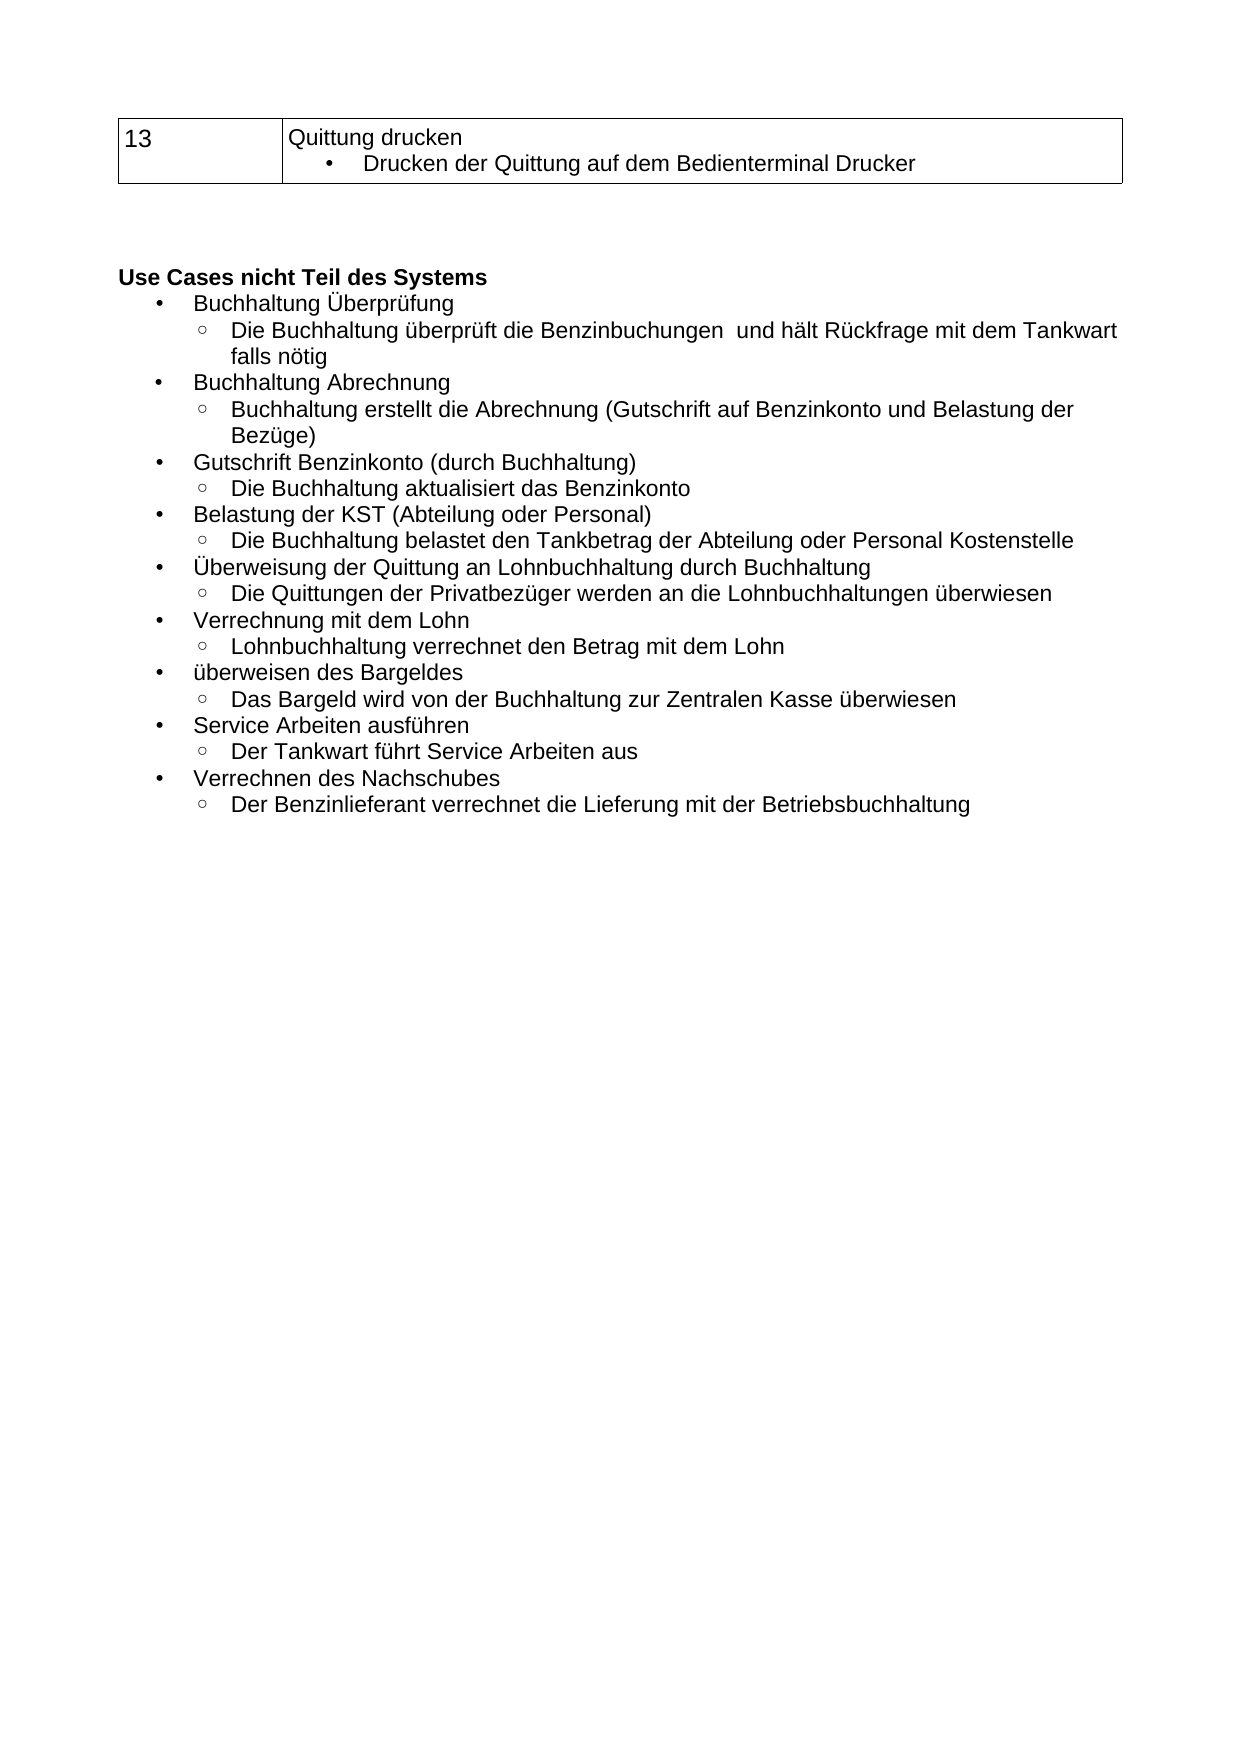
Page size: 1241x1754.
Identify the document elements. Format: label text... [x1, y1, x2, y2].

list Gutschrift Benzinkonto (durch Buchhaltung) [156, 448, 1122, 475]
table_cell 13 [119, 119, 282, 182]
list Verrechnen des Nachschubes [156, 765, 1122, 791]
list Verrechnung mit dem Lohn [156, 607, 1122, 633]
text Use Cases nicht Teil des Systems [118, 264, 1122, 290]
list überweisen des Bargeldes [156, 659, 1122, 686]
list Der Tankwart führt Service Arbeiten aus [193, 738, 1122, 765]
list Überweisung der Quittung an Lohnbuchhaltung durch Buchhaltung [156, 554, 1122, 580]
table_cell Quittung drucken Drucken der Quittung auf dem Bedienterminal Drucker [283, 119, 1122, 182]
list Buchhaltung Überprüfung [156, 290, 1122, 317]
list Belastung der KST (Abteilung oder Personal) [156, 501, 1122, 527]
list Buchhaltung Abrechnung [154, 369, 1122, 396]
list Die Buchhaltung überprüft die Benzinbuchungen und hält Rückfrage mit dem Tankwart falls nötig [193, 317, 1122, 369]
list Lohnbuchhaltung verrechnet den Betrag mit dem Lohn [193, 633, 1122, 659]
list Die Quittungen der Privatbezüger werden an die Lohnbuchhaltungen überwiesen [193, 580, 1122, 607]
list Das Bargeld wird von der Buchhaltung zur Zentralen Kasse überwiesen [193, 686, 1122, 712]
list Buchhaltung erstellt die Abrechnung (Gutschrift auf Benzinkonto und Belastung der Bezüge) [193, 396, 1122, 448]
list Der Benzinlieferant verrechnet die Lieferung mit der Betriebsbuchhaltung [193, 791, 1122, 817]
list Service Arbeiten ausführen [156, 712, 1122, 738]
list Die Buchhaltung belastet den Tankbetrag der Abteilung oder Personal Kostenstelle [193, 527, 1122, 554]
list Die Buchhaltung aktualisiert das Benzinkonto [193, 475, 1122, 501]
